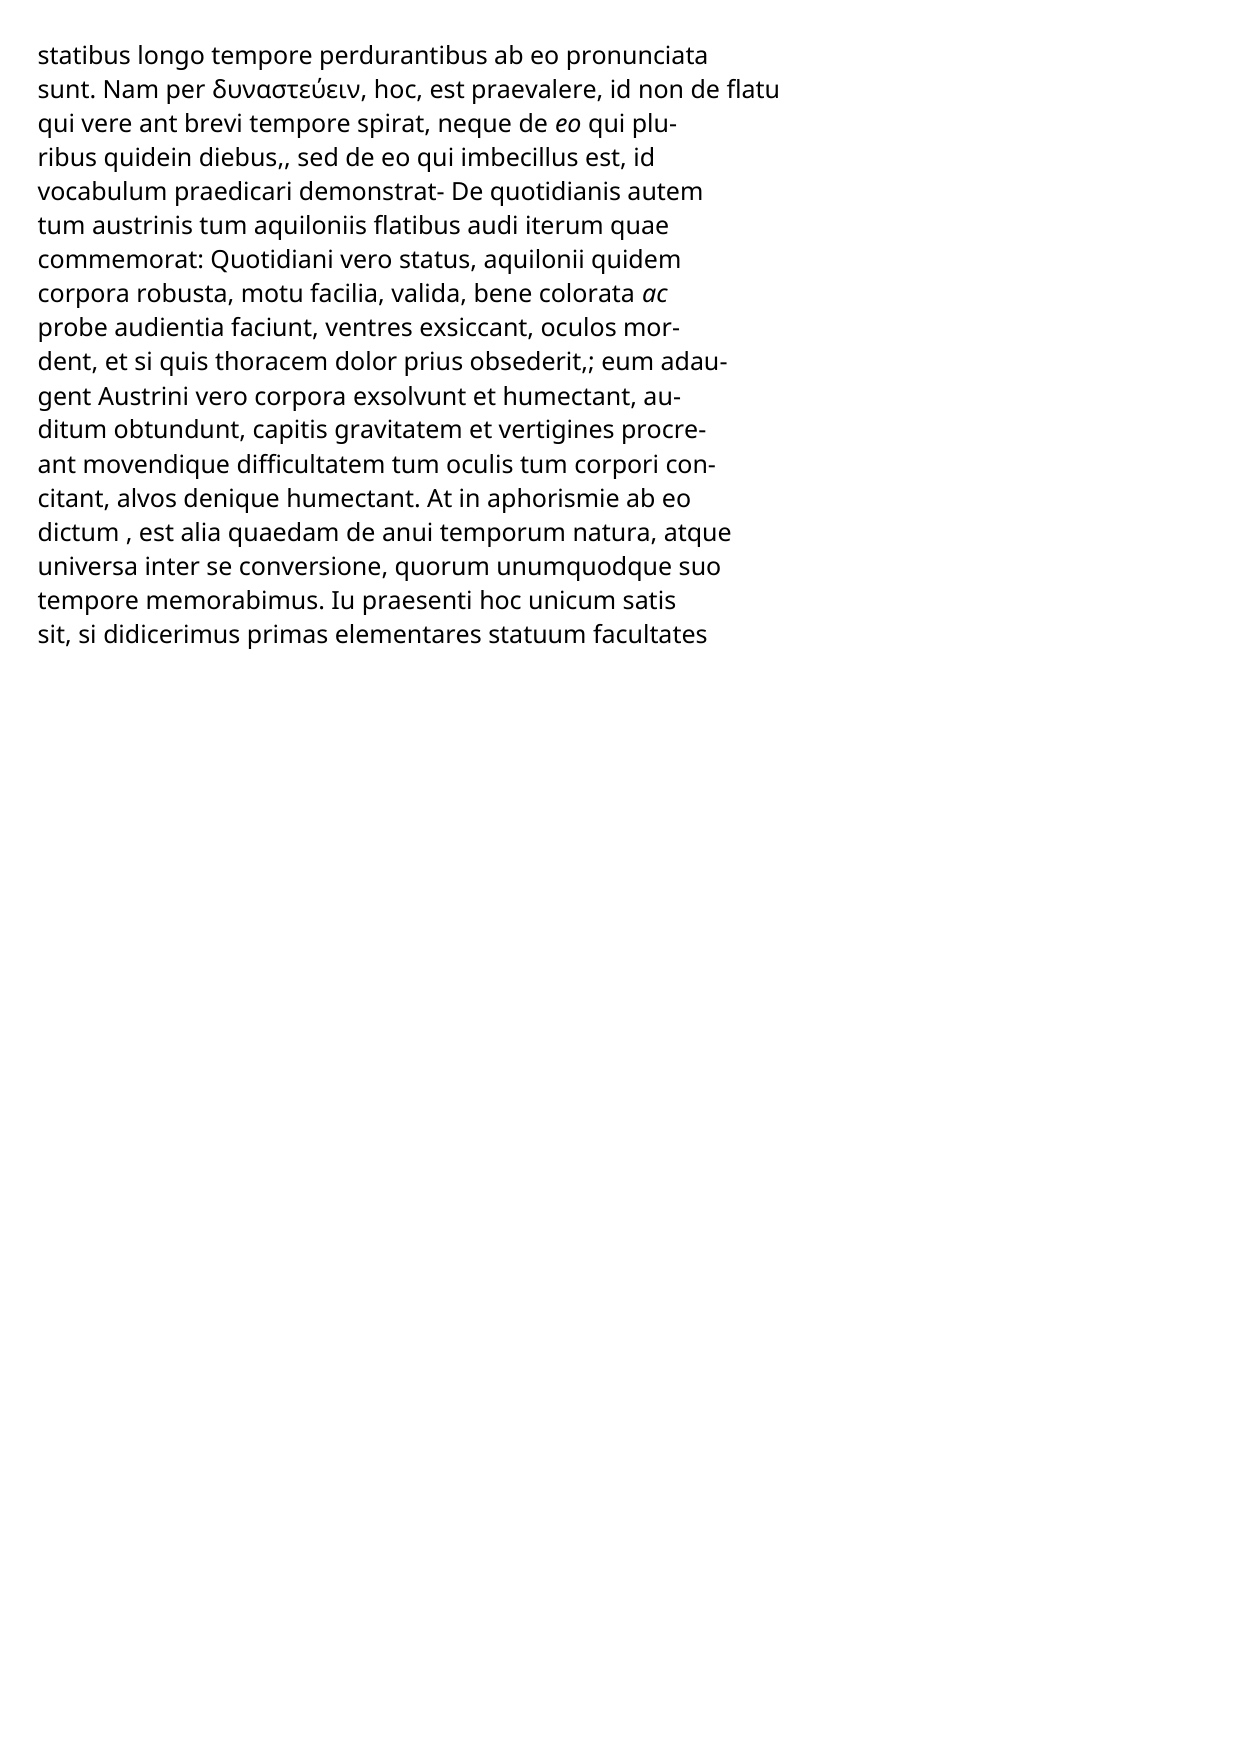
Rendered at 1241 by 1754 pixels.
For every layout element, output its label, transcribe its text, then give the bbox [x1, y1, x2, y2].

text statibus longo tempore perdurantibus ab eo pronunciata sunt. Nam per δυναστεύειν, hoc, est praevalere, id non de flatu qui vere ant brevi tempore spirat, neque de eo qui plu- ribus quidein diebus,, sed de eo qui imbecillus est, id vocabulum praedicari demonstrat- De quotidianis autem tum austrinis tum aquiloniis flatibus audi iterum quae commemorat: Quotidiani vero status, aquilonii quidem corpora robusta, motu facilia, valida, bene colorata ac probe audientia faciunt, ventres exsiccant, oculos mor- dent, et si quis thoracem dolor prius obsederit,; eum adau- gent Austrini vero corpora exsolvunt et humectant, au- ditum obtundunt, capitis gravitatem et vertigines procre- ant movendique difficultatem tum oculis tum corpori con- citant, alvos denique humectant. At in aphorismie ab eo dictum , est alia quaedam de anui temporum natura, atque universa inter se conversione, quorum unumquodque suo tempore memorabimus. Iu praesenti hoc unicum satis sit, si didicerimus primas elementares statuum facultates [37, 37, 1203, 651]
